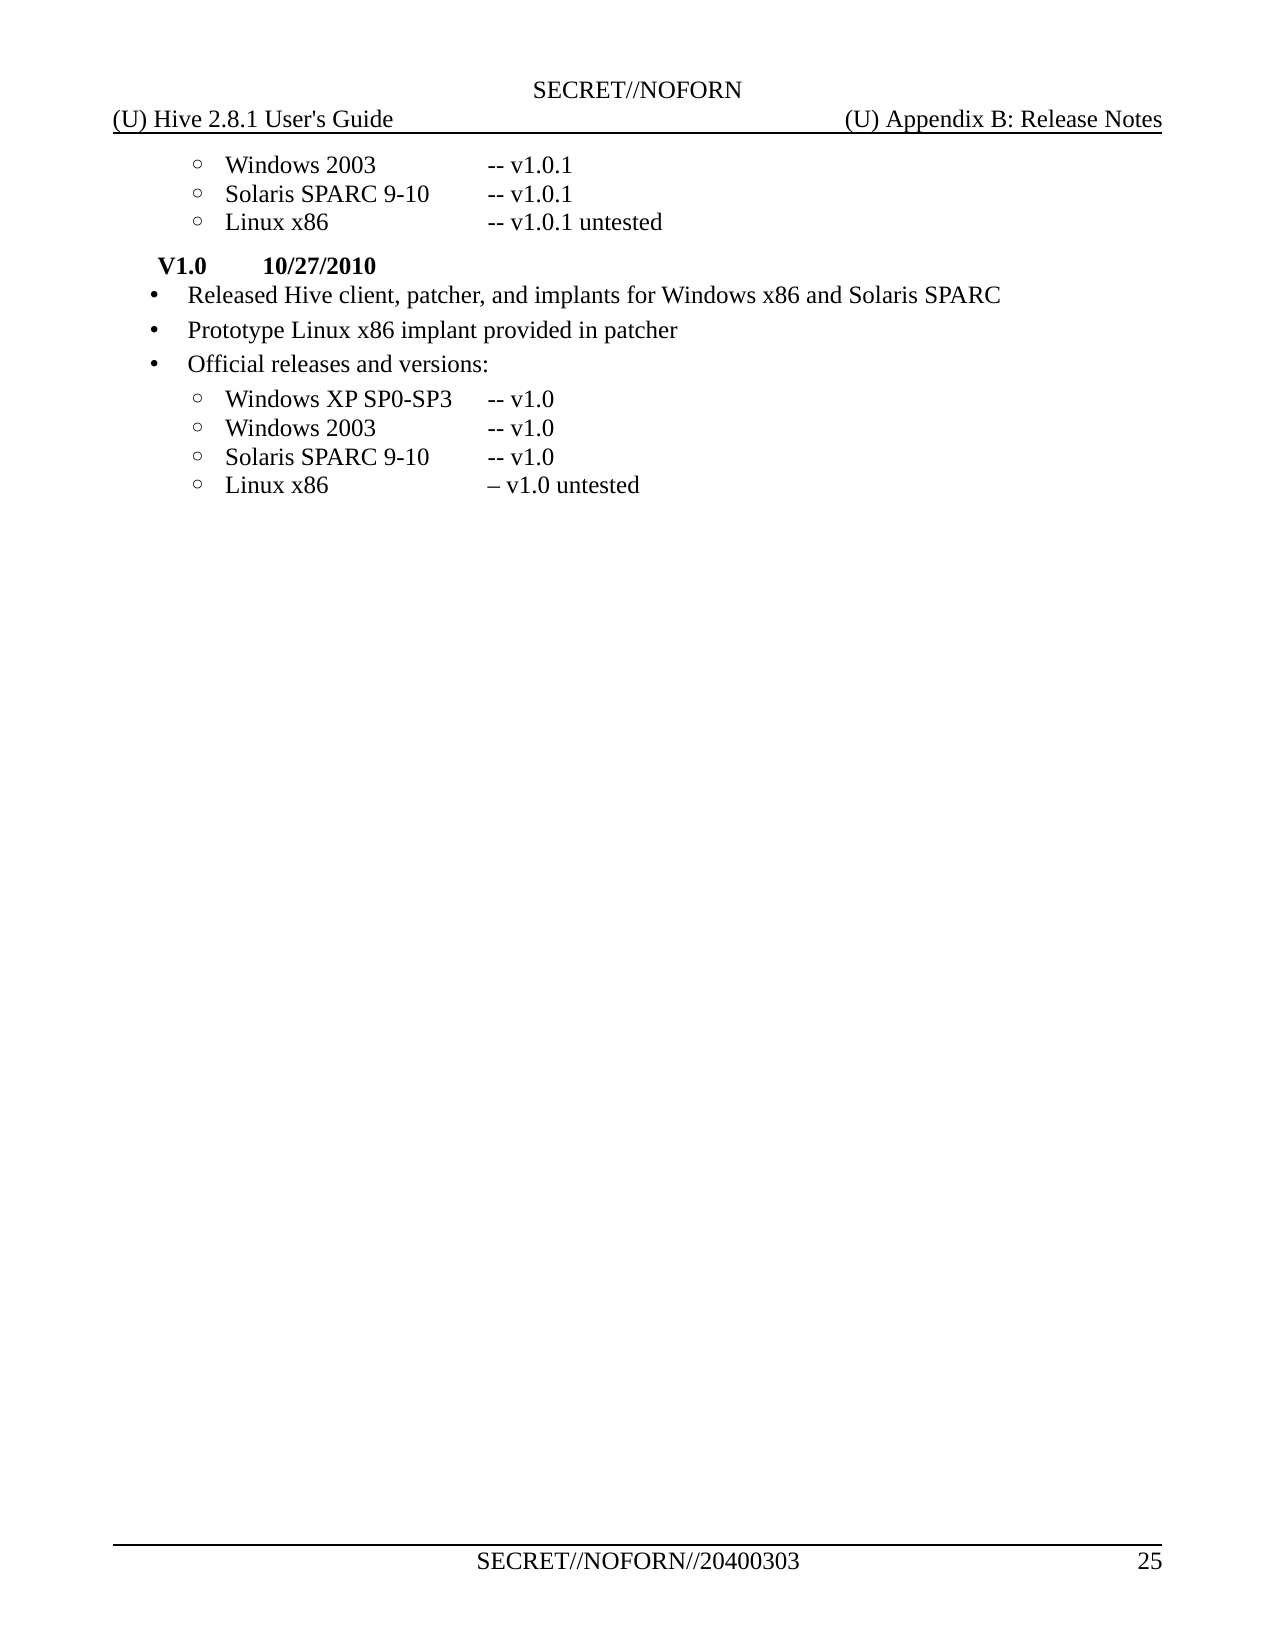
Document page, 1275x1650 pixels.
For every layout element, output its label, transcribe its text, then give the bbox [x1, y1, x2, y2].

list Linux x86 -- v1.0.1 untested [187, 207, 1162, 236]
list Windows 2003 -- v1.0.1 [187, 150, 1162, 179]
list Released Hive client, patcher, and implants for Windows x86 and Solaris SPARC [150, 280, 1162, 309]
subtitle V1.0 10/27/2010 [157, 251, 1162, 280]
list Solaris SPARC 9-10 -- v1.0 [187, 442, 1162, 471]
list Windows 2003 -- v1.0 [187, 413, 1162, 442]
list Linux x86 – v1.0 untested [187, 471, 1162, 499]
list Solaris SPARC 9-10 -- v1.0.1 [187, 179, 1162, 207]
list Official releases and versions: [150, 349, 1162, 378]
list Prototype Linux x86 implant provided in patcher [150, 315, 1162, 343]
list Windows XP SP0-SP3 -- v1.0 [187, 384, 1162, 413]
